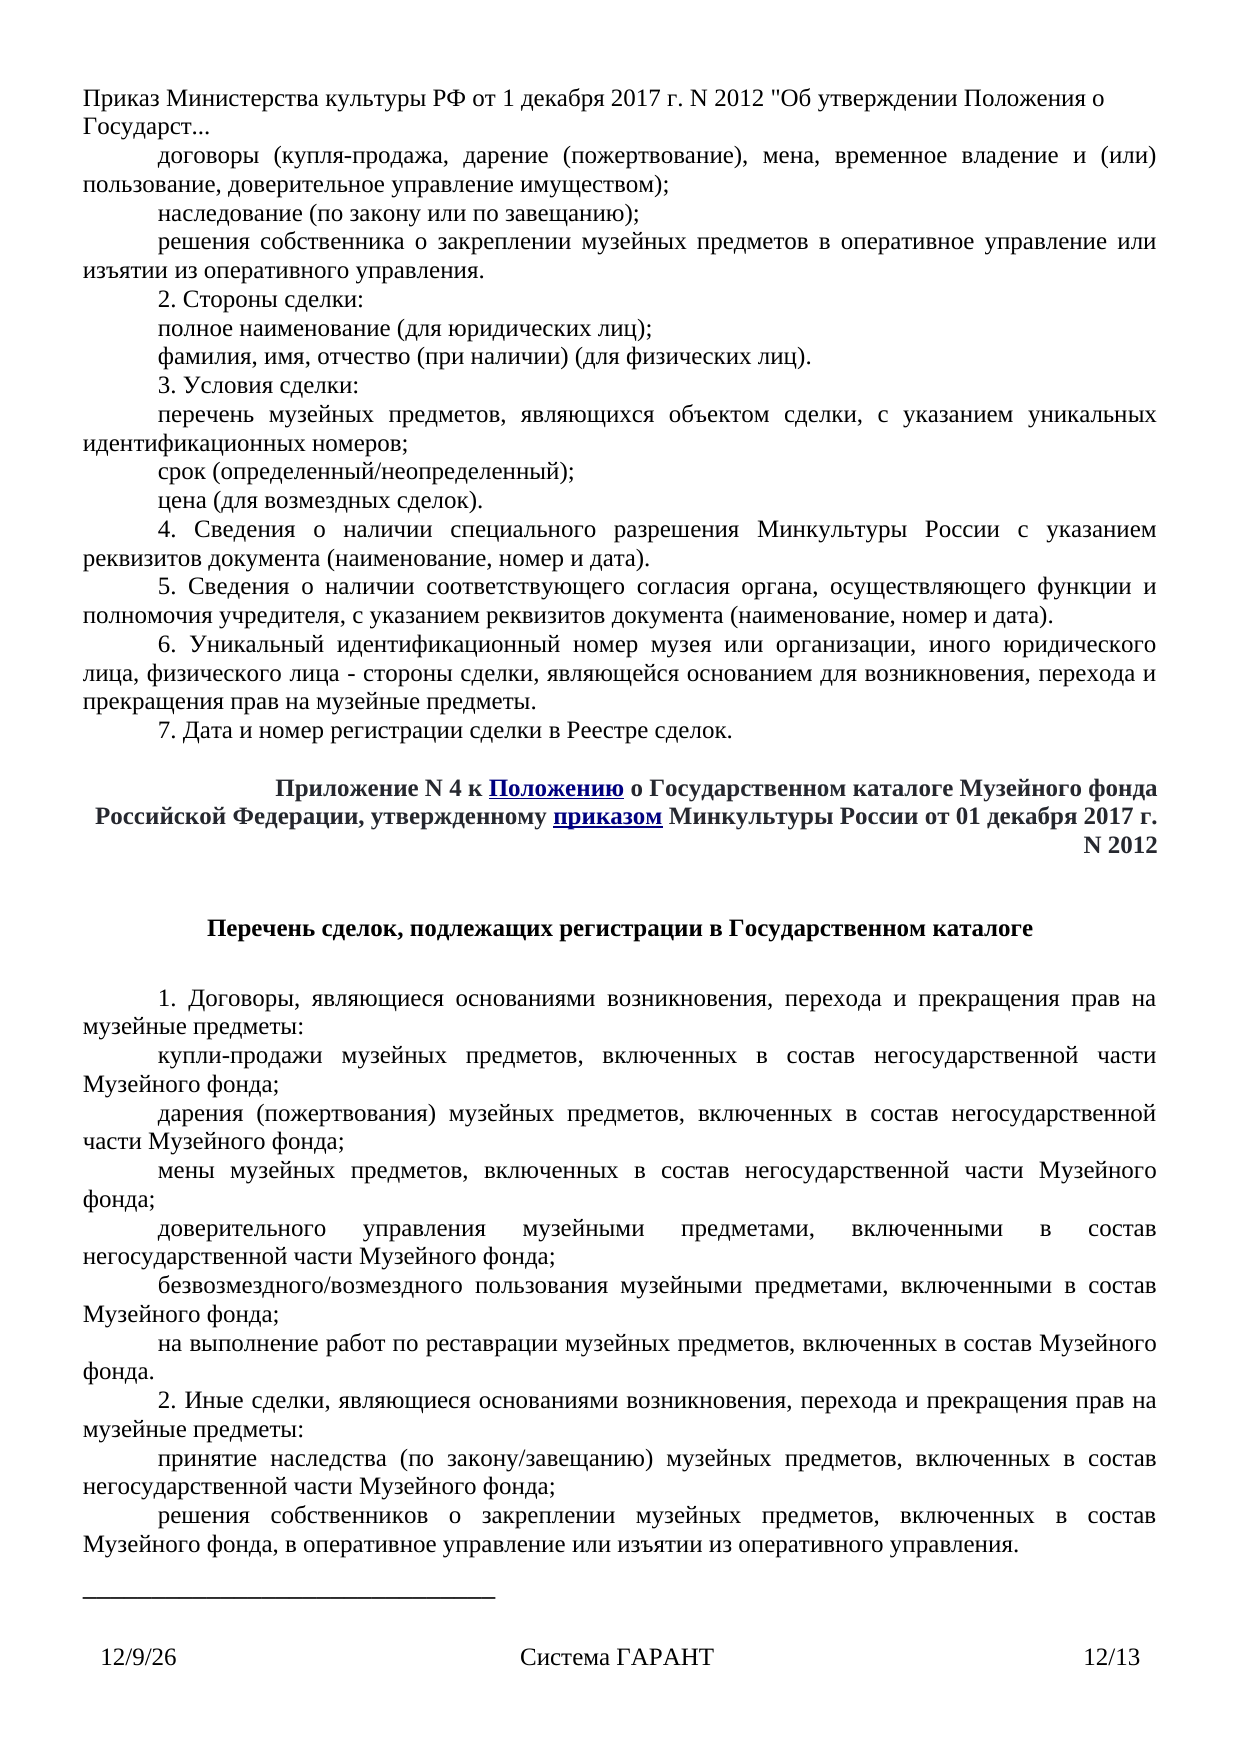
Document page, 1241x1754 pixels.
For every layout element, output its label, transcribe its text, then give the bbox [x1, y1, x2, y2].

text фамилия, имя, отчество (при наличии) (для физических лиц). [83, 341, 1157, 370]
text 4. Сведения о наличии специального разрешения Минкультуры России с указанием реквизитов документа (наименование, номер и дата). [83, 514, 1157, 571]
text договоры (купля-продажа, дарение (пожертвование), мена, временное владение и (или) пользование, доверительное управление имуществом); [83, 140, 1157, 198]
subtitle Перечень сделок, подлежащих регистрации в Государственном каталоге [83, 913, 1157, 941]
text полное наименование (для юридических лиц); [83, 313, 1157, 341]
text 6. Уникальный идентификационный номер музея или организации, иного юридического лица, физического лица - стороны сделки, являющейся основанием для возникновения, перехода и прекращения прав на музейные предметы. [83, 629, 1157, 715]
text 7. Дата и номер регистрации сделки в Реестре сделок. [83, 715, 1157, 744]
text 1. Договоры, являющиеся основаниями возникновения, перехода и прекращения прав на музейные предметы: [83, 983, 1157, 1040]
text наследование (по закону или по завещанию); [83, 198, 1157, 226]
text цена (для возмездных сделок). [83, 485, 1157, 514]
text 5. Сведения о наличии соответствующего согласия органа, осуществляющего функции и полномочия учредителя, с указанием реквизитов документа (наименование, номер и дата). [83, 571, 1157, 629]
text решения собственников о закреплении музейных предметов, включенных в состав Музейного фонда, в оперативное управление или изъятии из оперативного управления. [83, 1500, 1157, 1558]
text Приложение N 4 к Положению о Государственном каталоге Музейного фонда Российской Федерации, утвержденному приказом Минкультуры России от 01 декабря 2017 г. N 2012 [83, 773, 1157, 859]
text срок (определенный/неопределенный); [83, 456, 1157, 485]
text безвозмездного/возмездного пользования музейными предметами, включенными в состав Музейного фонда; [83, 1270, 1157, 1328]
text доверительного управления музейными предметами, включенными в состав негосударственной части Музейного фонда; [83, 1213, 1157, 1270]
text мены музейных предметов, включенных в состав негосударственной части Музейного фонда; [83, 1155, 1157, 1213]
text 2. Иные сделки, являющиеся основаниями возникновения, перехода и прекращения прав на музейные предметы: [83, 1385, 1157, 1443]
text перечень музейных предметов, являющихся объектом сделки, с указанием уникальных идентификационных номеров; [83, 399, 1157, 456]
text на выполнение работ по реставрации музейных предметов, включенных в состав Музейного фонда. [83, 1328, 1157, 1385]
text купли-продажи музейных предметов, включенных в состав негосударственной части Музейного фонда; [83, 1040, 1157, 1098]
text 3. Условия сделки: [83, 370, 1157, 399]
text дарения (пожертвования) музейных предметов, включенных в состав негосударственной части Музейного фонда; [83, 1098, 1157, 1155]
text принятие наследства (по закону/завещанию) музейных предметов, включенных в состав негосударственной части Музейного фонда; [83, 1443, 1157, 1500]
text ────────────────────────────── [83, 1586, 1157, 1612]
text решения собственника о закреплении музейных предметов в оперативное управление или изъятии из оперативного управления. [83, 226, 1157, 284]
text 2. Стороны сделки: [83, 284, 1157, 313]
